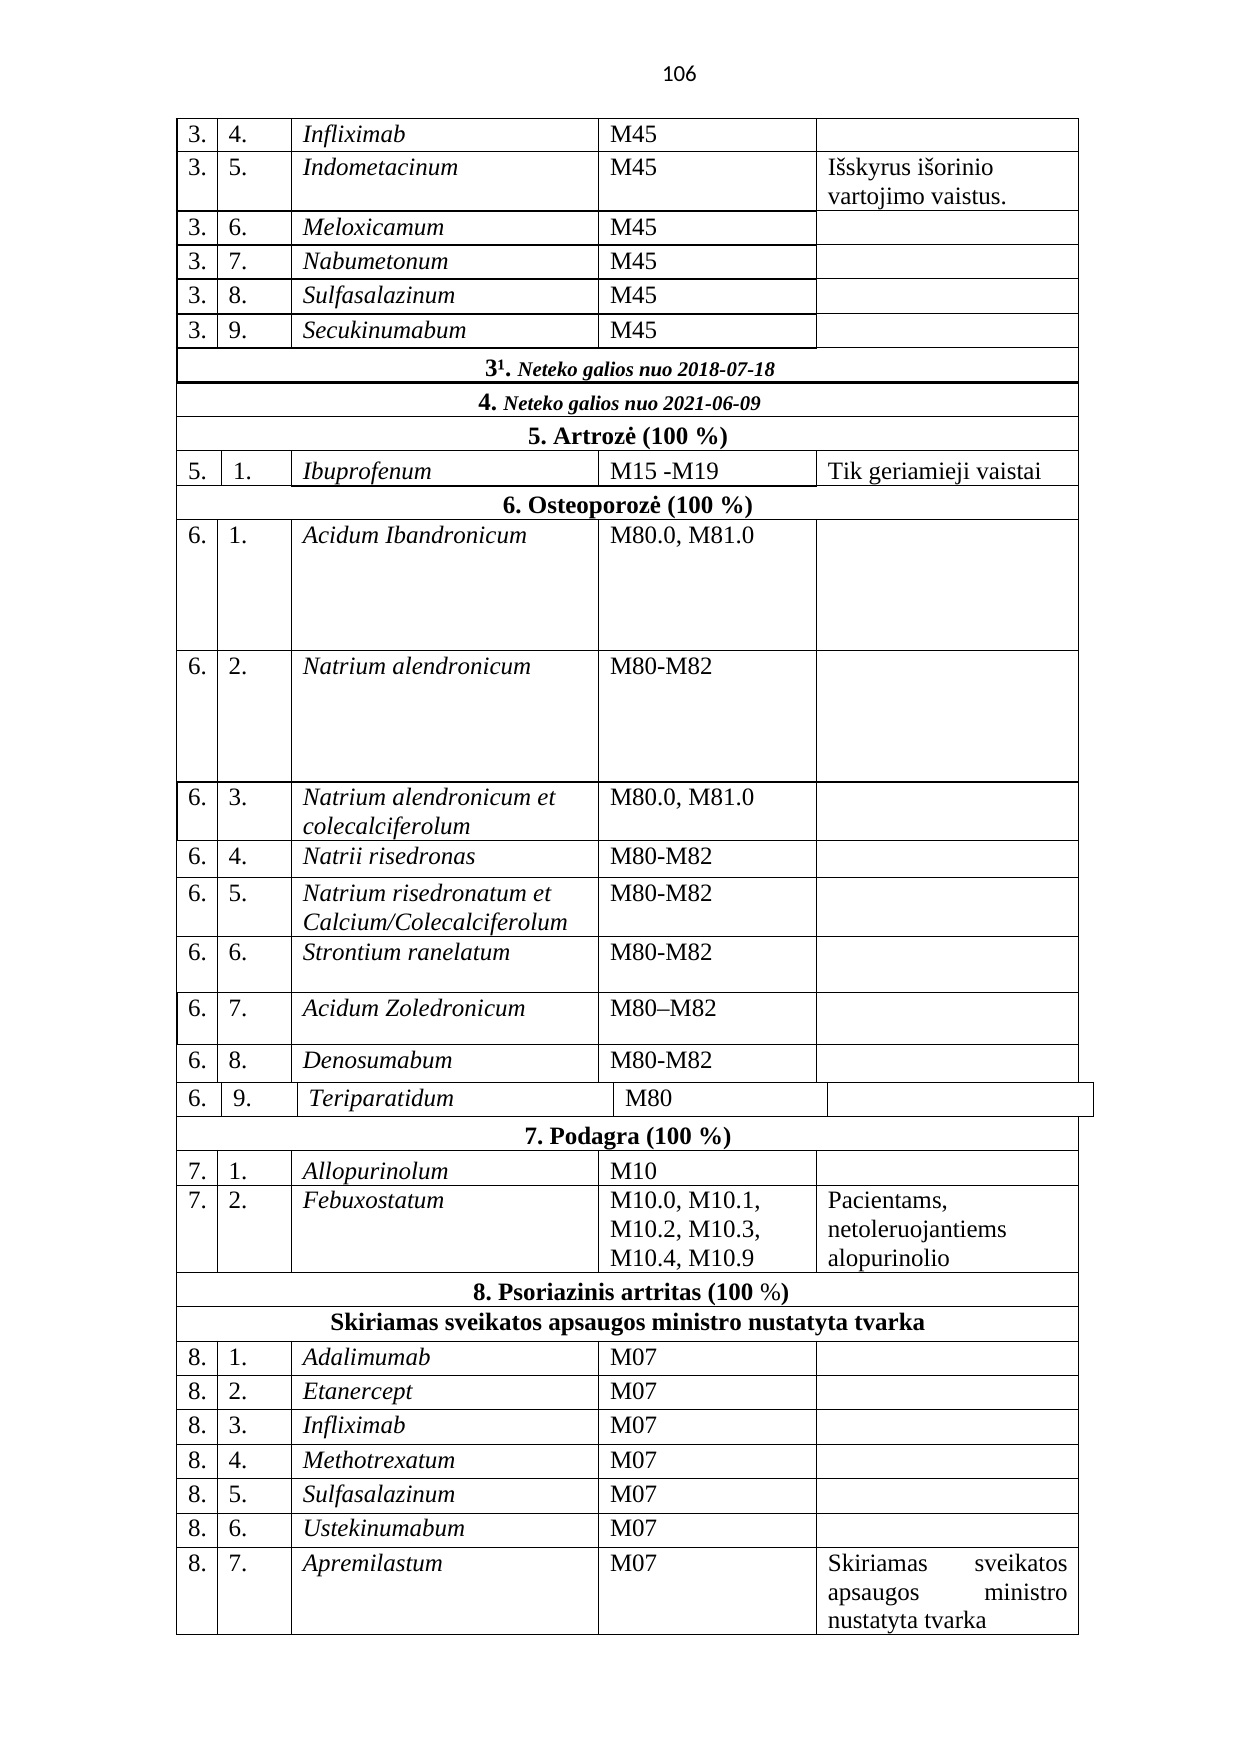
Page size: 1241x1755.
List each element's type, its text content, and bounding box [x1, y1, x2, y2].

table_cell [1103, 485, 1109, 519]
table_cell [817, 1410, 1078, 1444]
table_cell 1. [218, 520, 291, 650]
table_cell 5. [218, 152, 291, 209]
table_cell [817, 1479, 1078, 1512]
table_cell 7. [177, 1151, 217, 1184]
table_cell [1084, 1444, 1088, 1478]
table_cell M45 [599, 212, 816, 244]
table_cell Natrium risedronatum et Calcium/Colecalciferolum [292, 878, 598, 936]
table_cell Etanercept [292, 1376, 598, 1409]
table_cell [1099, 650, 1103, 781]
table_cell M80 [614, 1083, 827, 1116]
table_cell [1084, 1306, 1088, 1341]
table_cell [1109, 1082, 1123, 1116]
table_cell [1079, 1044, 1083, 1082]
table_cell [1099, 416, 1103, 450]
table_cell [817, 314, 1078, 347]
table_cell [1109, 347, 1123, 381]
table_cell [1088, 650, 1093, 781]
table_cell 6. [177, 1083, 221, 1116]
table_cell [1088, 1306, 1093, 1341]
table_cell [1084, 381, 1088, 416]
table_cell [1084, 278, 1088, 313]
table_cell [1109, 1444, 1123, 1478]
table_cell [1088, 381, 1093, 416]
table_cell 1. [218, 1151, 291, 1184]
table_cell 8. [177, 1548, 217, 1634]
table_cell 8. [177, 1514, 217, 1547]
table_cell [1088, 416, 1093, 450]
table_cell [1079, 347, 1083, 381]
table_cell [1103, 118, 1109, 151]
table_cell [1099, 840, 1103, 877]
table_cell [1084, 1044, 1088, 1082]
table_cell Methotrexatum [292, 1445, 598, 1478]
table_cell [1093, 278, 1099, 313]
table_cell 6. [218, 1514, 291, 1547]
table_cell [1093, 992, 1099, 1044]
table_cell [1084, 1117, 1088, 1150]
table_cell [1088, 485, 1093, 519]
table_cell [1079, 992, 1083, 1044]
table_cell [1079, 1117, 1083, 1150]
table_cell [1084, 1272, 1088, 1306]
table_cell [817, 651, 1078, 781]
table_cell 3. [178, 280, 217, 313]
table_cell [1109, 118, 1123, 151]
table_cell [1103, 450, 1109, 484]
table_cell [817, 211, 1078, 244]
table_cell [1093, 1185, 1099, 1272]
table_cell M07 [599, 1410, 816, 1444]
table_cell Infliximab [292, 119, 598, 151]
table_cell [1079, 313, 1083, 347]
table_cell Teriparatidum [298, 1083, 613, 1116]
table_cell [1079, 1306, 1083, 1341]
table_cell [817, 1045, 1078, 1082]
table_cell [1079, 1478, 1083, 1512]
table_cell [1103, 992, 1109, 1044]
table_cell [817, 119, 1078, 151]
table_cell [1084, 1513, 1088, 1547]
table_cell [1093, 650, 1099, 781]
table_cell [1099, 1272, 1103, 1306]
table_cell [1093, 1375, 1099, 1409]
table_cell [1103, 416, 1109, 450]
table_cell 2. [218, 1376, 291, 1409]
table_cell 8. [177, 1342, 217, 1375]
table_cell [1093, 840, 1099, 877]
table_cell Ibuprofenum [292, 451, 598, 484]
table_cell [1103, 1409, 1109, 1444]
table_cell [1103, 1375, 1109, 1409]
table_cell 8. [177, 1410, 217, 1444]
table_cell [817, 841, 1078, 877]
table_cell [817, 783, 1078, 840]
table_cell 7. [218, 993, 291, 1044]
table_cell [817, 520, 1078, 650]
table_cell M80.0, M81.0 [599, 520, 816, 650]
table_cell Meloxicamum [292, 212, 598, 244]
table_cell [1079, 781, 1083, 840]
table_cell M07 [599, 1514, 816, 1547]
table_cell [1109, 650, 1123, 781]
table_cell [1099, 519, 1103, 650]
table_cell [1084, 485, 1088, 519]
table_cell [1099, 1044, 1103, 1082]
table_cell Išskyrus išorinio vartojimo vaistus. [817, 152, 1078, 209]
table_cell [1088, 1547, 1093, 1634]
table_cell M07 [599, 1479, 816, 1512]
table_cell [1099, 1306, 1103, 1341]
table_cell [1109, 416, 1123, 450]
table_cell [1103, 1082, 1109, 1116]
table_cell [1093, 313, 1099, 347]
table_cell [1079, 519, 1083, 650]
table_cell 4. Neteko galios nuo 2021-06-09 [177, 384, 1078, 416]
table_cell M80-M82 [599, 841, 816, 877]
table_cell 5. Artrozė (100 %) [177, 417, 1078, 450]
table_cell Skiriamas sveikatos apsaugos ministro nustatyta tvarka [177, 1307, 1078, 1341]
table_cell [1099, 1478, 1103, 1512]
table_cell [817, 1376, 1078, 1409]
table_cell [1109, 1150, 1123, 1184]
table_cell [1093, 936, 1099, 992]
table_cell Natrium alendronicum [292, 651, 598, 781]
table_cell Apremilastum [292, 1548, 598, 1634]
table_cell [1079, 278, 1083, 313]
table_cell [1109, 485, 1123, 519]
table_cell Indometacinum [292, 152, 598, 209]
table_cell [1093, 151, 1099, 209]
table_cell [1103, 1513, 1109, 1547]
table_cell Acidum Ibandronicum [292, 520, 598, 650]
table_cell M07 [599, 1342, 816, 1375]
table_cell [1079, 450, 1083, 484]
table_cell [1109, 210, 1123, 244]
table_cell [1079, 416, 1083, 450]
table_cell [1103, 519, 1109, 650]
table_cell [1088, 1513, 1093, 1547]
table_cell [1093, 1513, 1099, 1547]
table_cell [1103, 1306, 1109, 1341]
table_cell 6. [177, 651, 217, 781]
table_cell [1109, 450, 1123, 484]
table_cell 3. [178, 315, 217, 347]
table_cell [817, 937, 1078, 992]
table_cell 8. [177, 1445, 217, 1478]
table_cell Febuxostatum [292, 1186, 598, 1272]
table_cell [1103, 347, 1109, 381]
table_cell [1099, 1341, 1103, 1375]
table_cell [1084, 877, 1088, 936]
table_cell Pacientams, netoleruojantiems alopurinolio [817, 1186, 1078, 1272]
table_cell [828, 1083, 1093, 1116]
table_cell Natrium alendronicum et colecalciferolum [292, 783, 598, 840]
table_cell [817, 279, 1078, 313]
table_cell [1109, 1375, 1123, 1409]
table_cell [1088, 1478, 1093, 1512]
table_cell [1103, 936, 1109, 992]
table_cell [1088, 877, 1093, 936]
table_cell [1088, 781, 1093, 840]
table_cell [1109, 1341, 1123, 1375]
table_cell Sulfasalazinum [292, 1479, 598, 1512]
table_cell 8. [177, 1376, 217, 1409]
table_cell [1088, 1150, 1093, 1184]
table_cell 6. [177, 841, 217, 877]
table_cell [1079, 936, 1083, 992]
table_cell 1. [222, 451, 291, 484]
table_cell M80.0, M81.0 [599, 783, 816, 840]
table_cell 5. [218, 1479, 291, 1512]
table_cell [1103, 1185, 1109, 1272]
table_cell [1079, 381, 1083, 416]
table_cell [1093, 1547, 1099, 1634]
table_cell 3. [218, 783, 291, 840]
table_cell [1079, 1150, 1083, 1184]
table_cell M45 [599, 315, 816, 347]
table_cell [1088, 278, 1093, 313]
table_cell [1103, 1341, 1109, 1375]
table_cell [1084, 936, 1088, 992]
table_cell [1084, 1478, 1088, 1512]
table_cell [1088, 1409, 1093, 1444]
table_cell [1109, 278, 1123, 313]
table_cell [1103, 1478, 1109, 1512]
table_cell 3. [178, 152, 217, 209]
table_cell Ustekinumabum [292, 1514, 598, 1547]
table_cell [1079, 1375, 1083, 1409]
table_cell 6. [218, 212, 291, 244]
table_cell 8. [218, 280, 291, 313]
table_cell [1103, 650, 1109, 781]
table_cell [817, 993, 1078, 1044]
table_cell [817, 245, 1078, 278]
table_cell M80-M82 [599, 878, 816, 936]
table_cell [1099, 118, 1103, 151]
table_cell [817, 1445, 1078, 1478]
table_cell 6. [178, 993, 217, 1044]
table_cell [1093, 1478, 1099, 1512]
table_cell 3. [178, 212, 217, 244]
table_cell [1093, 781, 1099, 840]
table_cell [1084, 1185, 1088, 1272]
table_cell 9. [222, 1083, 297, 1116]
table_cell [1088, 936, 1093, 992]
table_cell Acidum Zoledronicum [292, 993, 598, 1044]
table_cell [1084, 781, 1088, 840]
table_cell [1109, 1306, 1123, 1341]
table_cell [1079, 118, 1083, 151]
table_cell [1093, 877, 1099, 936]
table_cell [1088, 210, 1093, 244]
table_cell [1109, 840, 1123, 877]
table_cell 7. [177, 1186, 217, 1272]
table_cell Allopurinolum [292, 1151, 598, 1184]
table_cell [1084, 1150, 1088, 1184]
table_cell [1099, 936, 1103, 992]
table_cell [1093, 381, 1099, 416]
table_cell 9. [218, 315, 291, 347]
table_cell [1079, 1185, 1083, 1272]
table_cell [1103, 210, 1109, 244]
table_cell [1099, 244, 1103, 278]
table_cell [1079, 1409, 1083, 1444]
table_cell [1084, 244, 1088, 278]
table_cell M80-M82 [599, 1045, 816, 1082]
table_cell 8. Psoriazinis artritas (100 %) [177, 1273, 1078, 1306]
table_cell Tik geriamieji vaistai [817, 451, 1078, 484]
table_cell M15 -M19 [599, 451, 816, 484]
table_cell [1099, 210, 1103, 244]
table_cell [1093, 450, 1099, 484]
table_cell M80–M82 [599, 993, 816, 1044]
table_cell M07 [599, 1376, 816, 1409]
table_cell [1079, 210, 1083, 244]
table_cell 6. [177, 878, 217, 936]
table_cell [1093, 1272, 1099, 1306]
table_cell [1103, 840, 1109, 877]
table_cell [1103, 1150, 1109, 1184]
table_cell [1109, 877, 1123, 936]
table_cell [1093, 210, 1099, 244]
table_cell [1084, 992, 1088, 1044]
table_cell [1099, 877, 1103, 936]
table_cell [1084, 347, 1088, 381]
table_cell [1109, 1185, 1123, 1272]
table_cell [1088, 347, 1093, 381]
table_cell [1099, 1185, 1103, 1272]
table_cell [1093, 416, 1099, 450]
table_cell [1088, 519, 1093, 650]
table_cell [1099, 1513, 1103, 1547]
table_cell [1109, 519, 1123, 650]
table_cell [1099, 151, 1103, 209]
table_cell [1093, 1341, 1099, 1375]
table_cell [1109, 1272, 1123, 1306]
table_cell [1099, 1150, 1103, 1184]
table_cell [1099, 1409, 1103, 1444]
table_cell [1084, 1341, 1088, 1375]
table_cell [1109, 1478, 1123, 1512]
table_cell 5. [177, 451, 221, 484]
table_cell [1103, 244, 1109, 278]
table_cell [1099, 347, 1103, 381]
table_cell [1084, 840, 1088, 877]
table_cell 7. [218, 1548, 291, 1634]
table_cell [1099, 381, 1103, 416]
table_cell 1. [218, 1342, 291, 1375]
table_cell [1088, 1117, 1093, 1150]
table_cell 3. [218, 1410, 291, 1444]
table_cell [1093, 1150, 1099, 1184]
table_cell 8. [218, 1045, 291, 1082]
table_cell [1109, 1513, 1123, 1547]
table_cell [1088, 1375, 1093, 1409]
table_cell [1109, 381, 1123, 416]
table_cell [1088, 313, 1093, 347]
table_cell M80-M82 [599, 937, 816, 992]
table_cell [1109, 313, 1123, 347]
table_cell [1099, 1547, 1103, 1634]
table_cell 3. [178, 119, 217, 151]
table_cell Adalimumab [292, 1342, 598, 1375]
table_cell Nabumetonum [292, 246, 598, 278]
table_cell 5. [218, 878, 291, 936]
table_cell [1084, 1375, 1088, 1409]
table_cell [1103, 151, 1109, 209]
table_cell M45 [599, 246, 816, 278]
table_cell [1084, 1547, 1088, 1634]
table_cell 4. [218, 841, 291, 877]
table_cell Infliximab [292, 1410, 598, 1444]
table_cell [1103, 781, 1109, 840]
table_cell 2. [218, 1186, 291, 1272]
table_cell [1109, 1409, 1123, 1444]
table_cell [1093, 347, 1099, 381]
table_cell 6. Osteoporozė (100 %) [177, 486, 1078, 519]
table_cell 3. [178, 246, 217, 278]
table_cell 4. [218, 1445, 291, 1478]
table_cell [1079, 877, 1083, 936]
table_cell [1109, 244, 1123, 278]
table_cell [1099, 1444, 1103, 1478]
table_cell M10 [599, 1151, 816, 1184]
table_cell [1084, 210, 1088, 244]
table_cell [1103, 1444, 1109, 1478]
table_cell Sulfasalazinum [292, 280, 598, 313]
table_cell [1093, 1444, 1099, 1478]
table_cell [1079, 151, 1083, 209]
table_cell [1109, 992, 1123, 1044]
table_cell [817, 878, 1078, 936]
table_cell [1093, 519, 1099, 650]
table_cell [1084, 519, 1088, 650]
table_cell [1088, 1044, 1093, 1082]
table_cell M10.0, M10.1, M10.2, M10.3, M10.4, M10.9 [599, 1186, 816, 1272]
table_cell [1084, 450, 1088, 484]
table_cell [1084, 1409, 1088, 1444]
table_cell [1109, 1116, 1123, 1150]
table_cell [1103, 313, 1109, 347]
table_cell [1099, 450, 1103, 484]
table_cell [1103, 381, 1109, 416]
table_cell Natrii risedronas [292, 841, 598, 877]
table_cell [1088, 151, 1093, 209]
table_cell [1088, 118, 1093, 151]
table_cell 6. [177, 520, 217, 650]
table_cell [1103, 1547, 1109, 1634]
table_cell [1103, 877, 1109, 936]
table_cell [1088, 1341, 1093, 1375]
table_cell [1093, 1306, 1099, 1341]
table_cell Secukinumabum [292, 315, 598, 347]
table_cell [1093, 1116, 1099, 1150]
table_cell M07 [599, 1445, 816, 1478]
table_cell [1084, 118, 1088, 151]
table_cell [1088, 1444, 1093, 1478]
table_cell [1084, 416, 1088, 450]
table_cell [1079, 1272, 1083, 1306]
table_cell [1079, 650, 1083, 781]
table_cell 6. [218, 937, 291, 992]
table_cell [1088, 840, 1093, 877]
table_cell [1109, 151, 1123, 209]
table_cell [1079, 1444, 1083, 1478]
table_cell [1084, 650, 1088, 781]
table_cell [1088, 450, 1093, 484]
table_cell 6. [178, 783, 217, 840]
table_cell [1099, 1082, 1103, 1116]
table_cell [1079, 1341, 1083, 1375]
table_cell 6. [177, 937, 217, 992]
table_cell [1084, 313, 1088, 347]
table_cell 2. [218, 651, 291, 781]
table_cell [1109, 781, 1123, 840]
table_cell [1103, 1044, 1109, 1082]
table_cell [1079, 840, 1083, 877]
table_cell M80-M82 [599, 651, 816, 781]
table_cell Skiriamas sveikatos apsaugos ministro nustatyta tvarka [817, 1548, 1078, 1634]
table_cell [1099, 992, 1103, 1044]
table_cell [1093, 118, 1099, 151]
table_cell [1103, 278, 1109, 313]
table_cell [1084, 151, 1088, 209]
table_cell 6. [177, 1045, 217, 1082]
table_cell [1093, 244, 1099, 278]
table_cell M07 [599, 1548, 816, 1634]
table_cell [1103, 1272, 1109, 1306]
table_cell 3¹. Neteko galios nuo 2018-07-18 [178, 348, 1078, 381]
table_cell [1099, 485, 1103, 519]
table_cell [1109, 1044, 1123, 1082]
table_cell 8. [177, 1479, 217, 1512]
table_cell [1099, 1375, 1103, 1409]
table_cell [817, 1514, 1078, 1547]
table_cell M45 [599, 280, 816, 313]
table_cell 7. [218, 246, 291, 278]
table_cell [817, 1342, 1078, 1375]
table_cell [1088, 1272, 1093, 1306]
table_cell [1099, 313, 1103, 347]
table_cell [1088, 244, 1093, 278]
table_cell [1093, 1409, 1099, 1444]
table_cell [1079, 244, 1083, 278]
table_cell [1079, 485, 1083, 519]
table_cell [1099, 781, 1103, 840]
table_cell [817, 1151, 1078, 1184]
table_cell M45 [599, 152, 816, 209]
table_cell [1109, 936, 1123, 992]
table_cell 4. [218, 119, 291, 151]
table_cell [1094, 1082, 1099, 1116]
table_cell [1088, 1185, 1093, 1272]
table_cell 7. Podagra (100 %) [177, 1117, 1078, 1150]
table_cell [1079, 1513, 1083, 1547]
table_cell [1093, 485, 1099, 519]
table_cell M45 [599, 119, 816, 151]
table_cell [1103, 1116, 1109, 1150]
table_cell [1079, 1547, 1083, 1634]
table_cell [1093, 1044, 1099, 1082]
table_cell Denosumabum [292, 1045, 598, 1082]
table_cell [1088, 992, 1093, 1044]
table_cell [1099, 1116, 1103, 1150]
table_cell [1099, 278, 1103, 313]
table_cell Strontium ranelatum [292, 937, 598, 992]
table_cell [1109, 1547, 1123, 1634]
